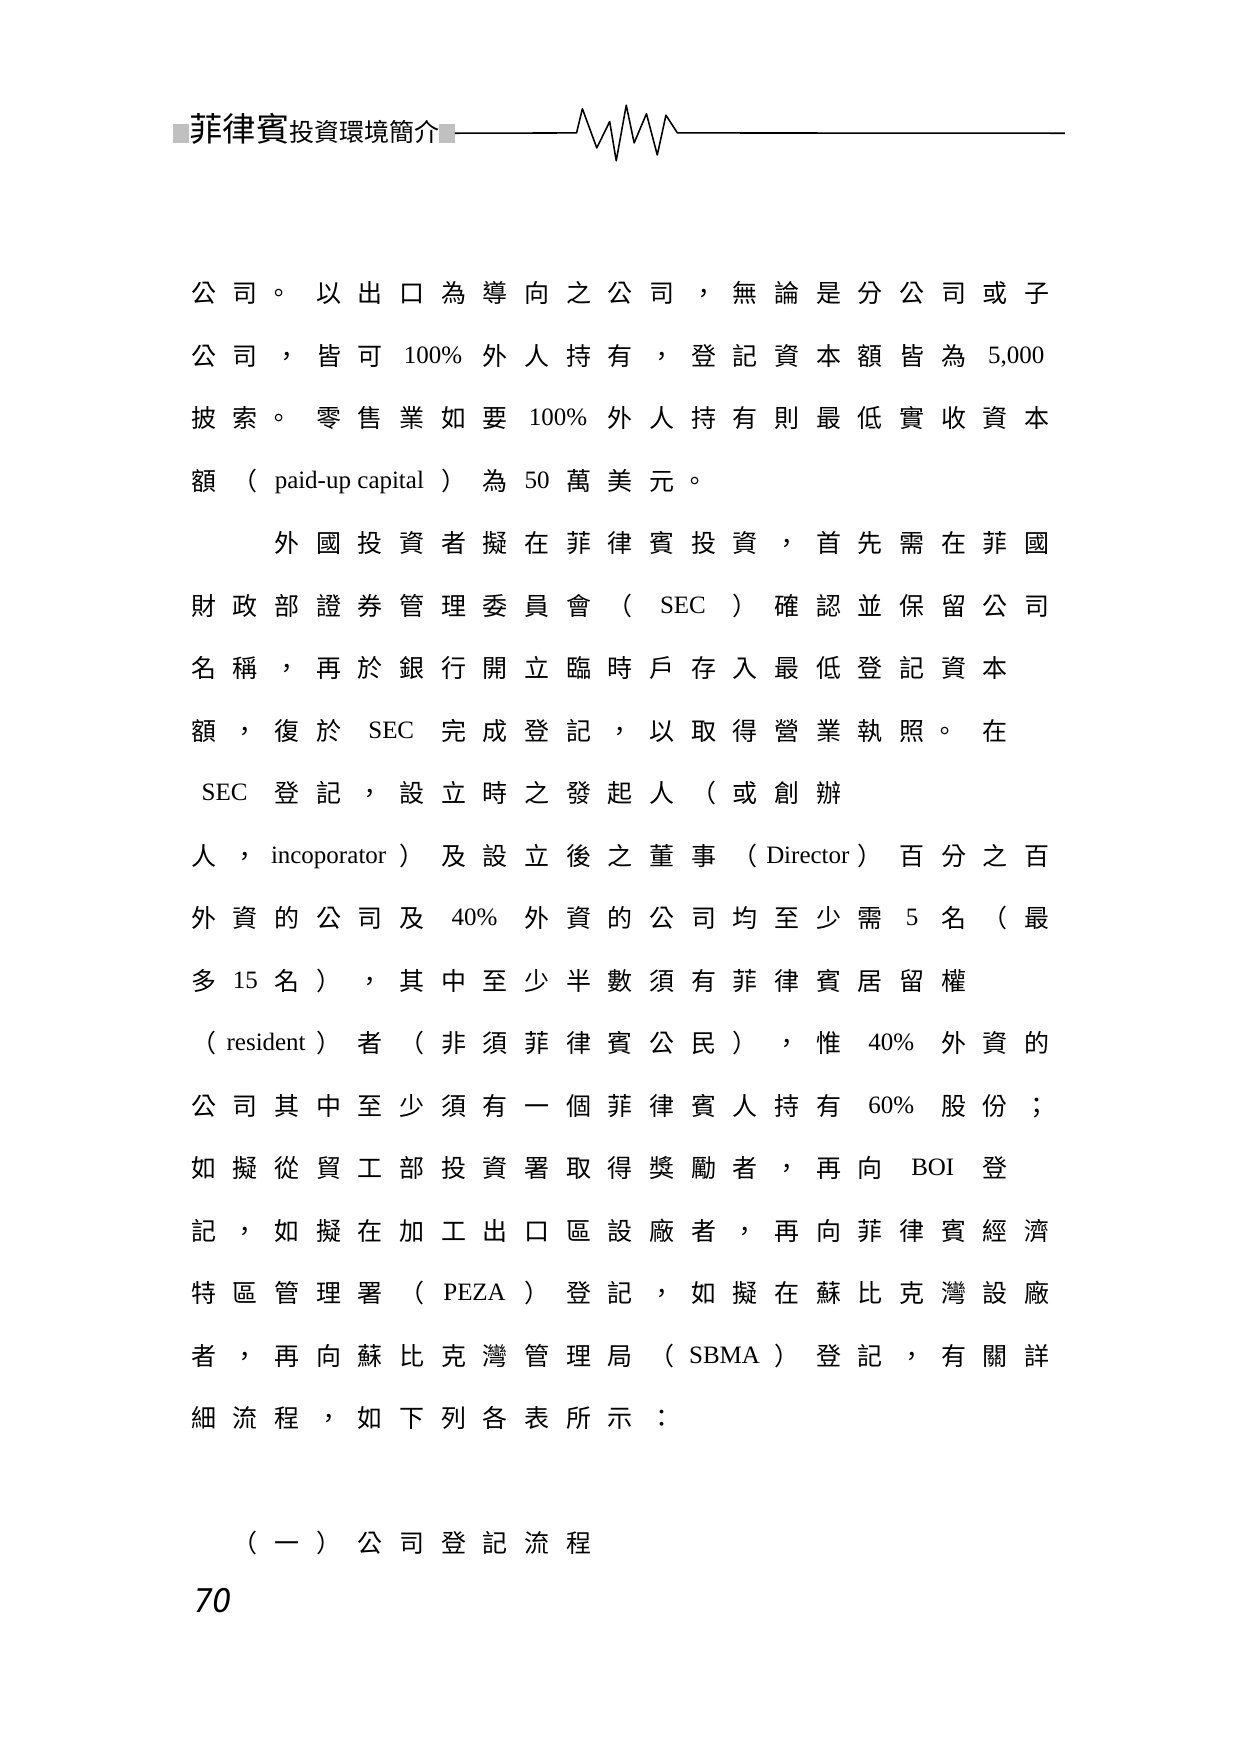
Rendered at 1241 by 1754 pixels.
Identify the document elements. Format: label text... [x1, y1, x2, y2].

text 外國投資者擬在菲律賓投資，首先需在菲國財政部證券管理委員會（SEC）確認並保留公司名稱，再於銀行開立臨時戶存入最低登記資本額，復於SEC完成登記，以取得營業執照。在SEC登記，設立時之發起人（或創辦人，incoporator）及設立後之董事（Director）百分之百外資的公司及40%外資的公司均至少需5名（最多15名），其中至少半數須有菲律賓居留權（resident）者（非須菲律賓公民），惟40%外資的公司其中至少須有一個菲律賓人持有60%股份；如擬從貿工部投資署取得獎勵者，再向BOI登記，如擬在加工出口區設廠者，再向菲律賓經濟特區管理署（PEZA）登記，如擬在蘇比克灣設廠者，再向蘇比克灣管理局（SBMA）登記，有關詳細流程，如下列各表所示： [183, 500, 1058, 1438]
text （一）公司登記流程 [207, 1500, 1058, 1563]
text 公司。以出口為導向之公司，無論是分公司或子公司，皆可100%外人持有，登記資本額皆為5,000披索。零售業如要100%外人持有則最低實收資本額（paid-up capital）為50萬美元。 [183, 250, 1058, 500]
